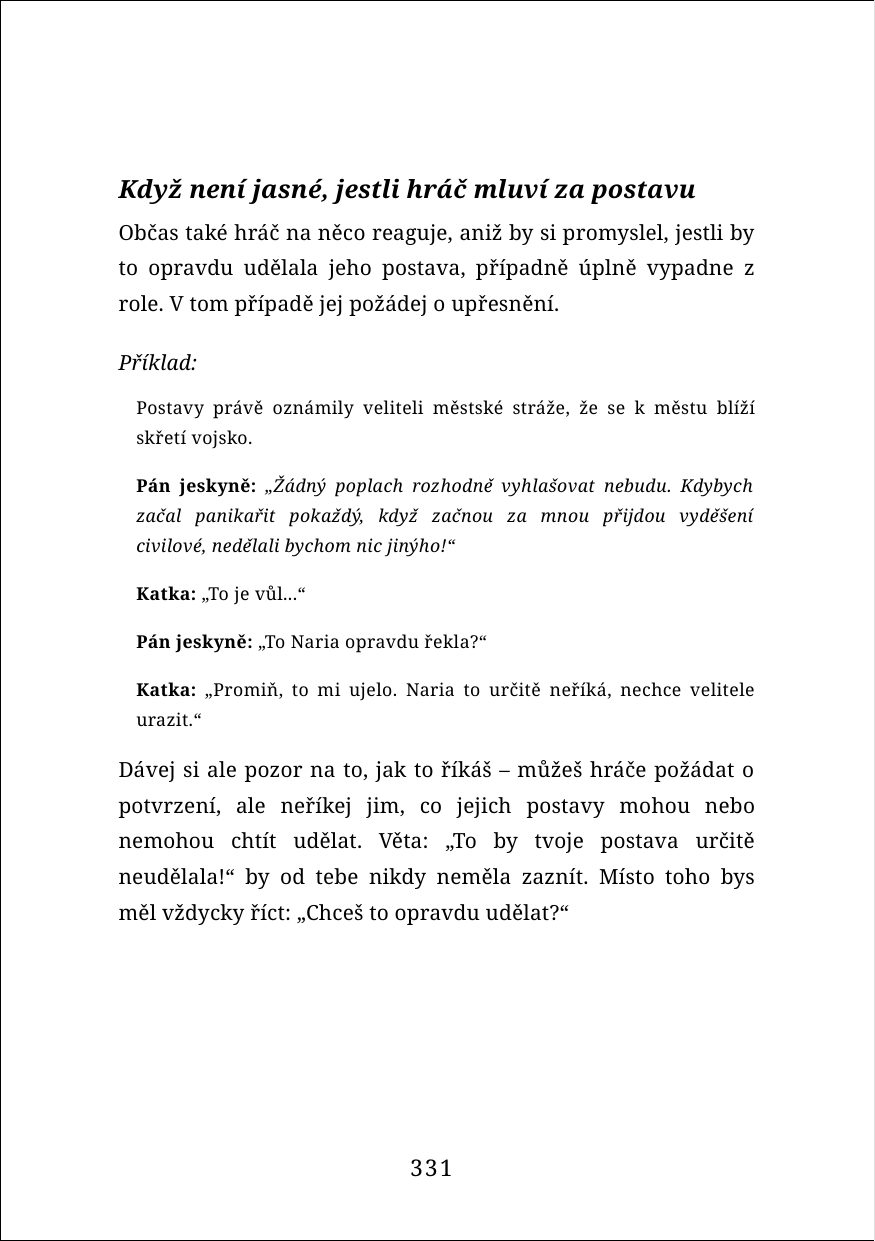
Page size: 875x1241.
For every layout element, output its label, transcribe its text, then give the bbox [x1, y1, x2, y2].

text Dávej si ale pozor na to, jak to říkáš – můžeš hráče požádat o potvrzení, ale neříkej jim, co jejich postavy mohou nebo nemohou chtít udělat. Věta: „To by tvoje postava určitě neudělala!“ by od tebe nikdy neměla zaznít. Místo toho bys měl vždycky říct: „Chceš to opravdu udělat?“ [118, 756, 756, 926]
text Pán jeskyně: „Žádný poplach rozhodně vyhlašovat nebudu. Kdybych začal panikařit pokaždý, když začnou za mnou přijdou vyděšení civilové, nedělali bychom nic jinýho!“ [136, 473, 756, 558]
subtitle Když není jasné, jestli hráč mluví za postavu [118, 172, 756, 206]
text Pán jeskyně: „To Naria opravdu řekla?“ [136, 629, 756, 654]
text Postavy právě oznámily veliteli městské stráže, že se k městu blíží skřetí vojsko. [136, 395, 756, 449]
text Katka: „To je vůl...“ [136, 582, 756, 606]
text Občas také hráč na něco reaguje, aniž by si promyslel, jestli by to opravdu udělala jeho postava, případně úplně vypadne z role. V tom případě jej požádej o upřesnění. [118, 218, 756, 317]
text Příklad: [118, 348, 756, 376]
text Katka: „Promiň, to mi ujelo. Naria to určitě neříká, nechce velitele urazit.“ [136, 677, 756, 732]
